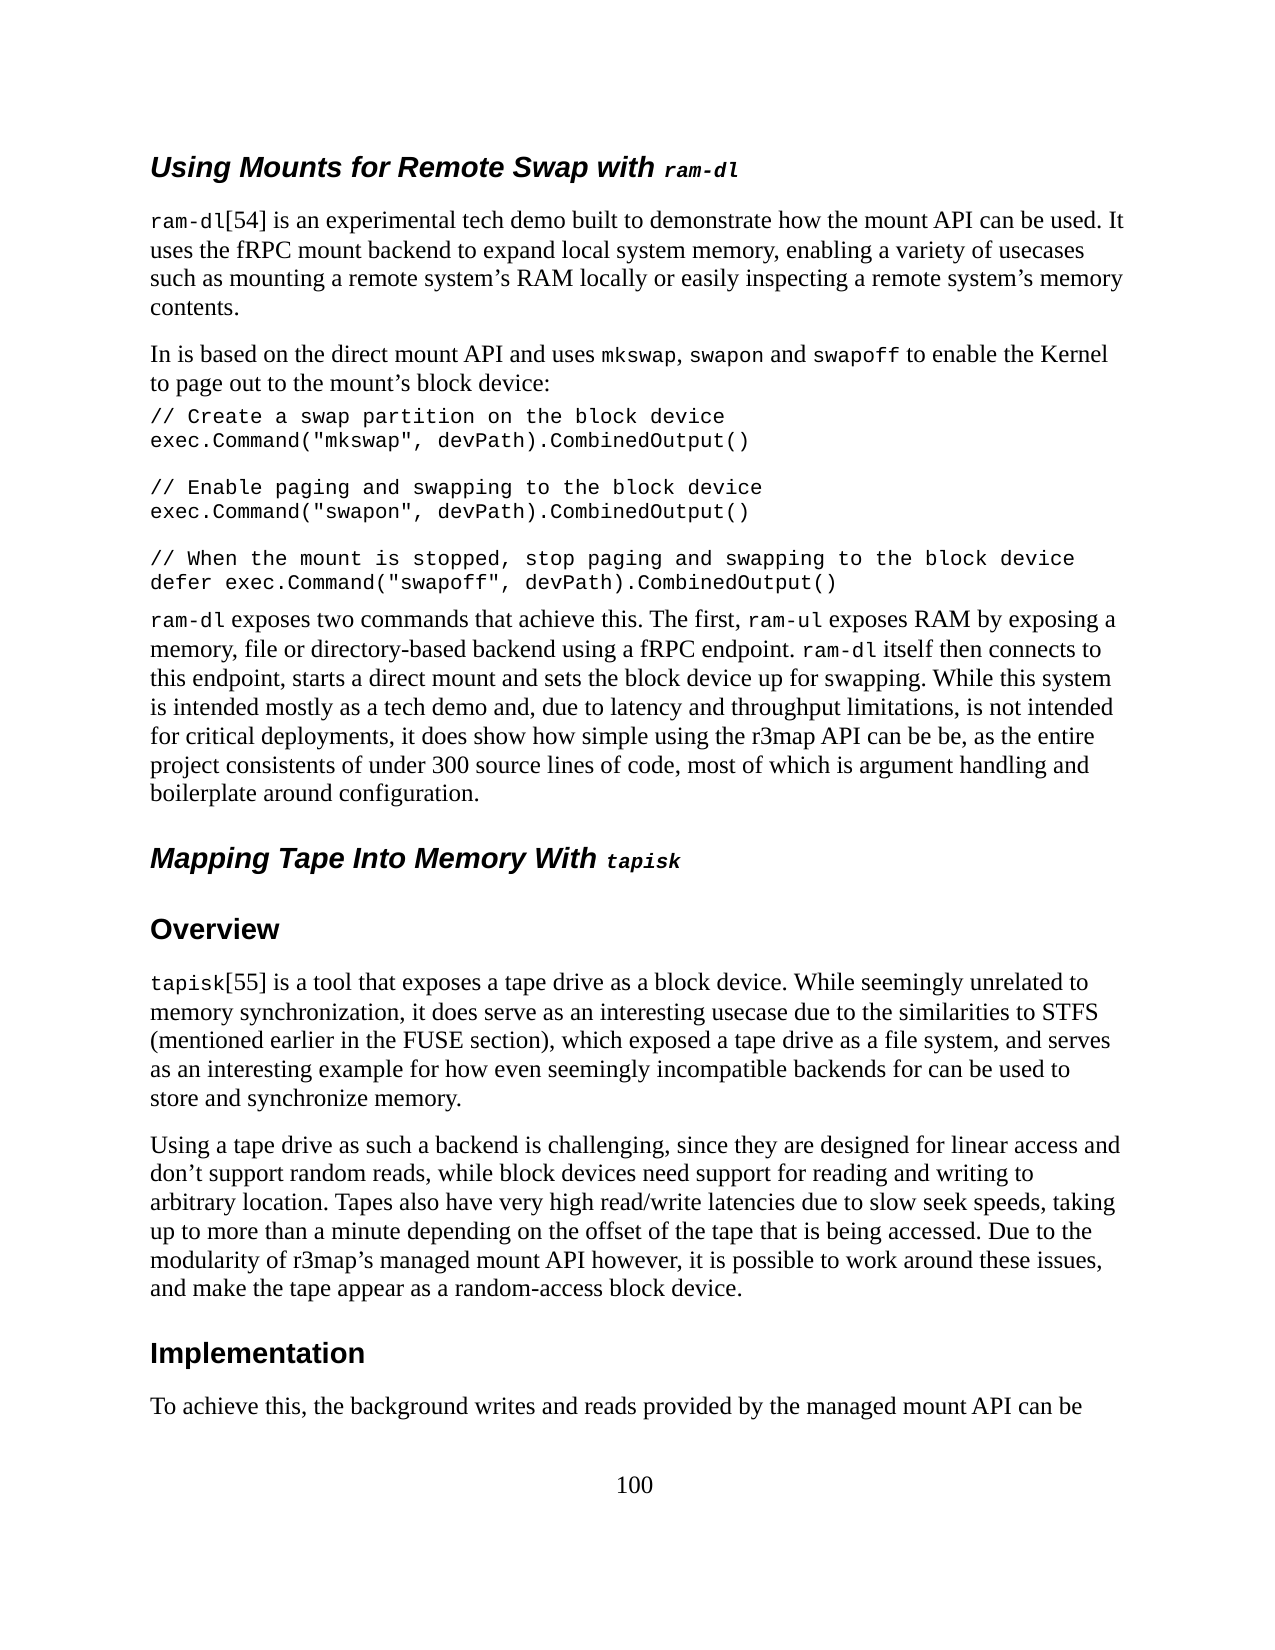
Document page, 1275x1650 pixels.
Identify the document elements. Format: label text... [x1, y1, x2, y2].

text defer exec.Command("swapoff", devPath).CombinedOutput() [150, 572, 1125, 595]
text To achieve this, the background writes and reads provided by the managed mount API can be [150, 1391, 1125, 1420]
text exec.Command("swapon", devPath).CombinedOutput() [150, 501, 1125, 524]
text // Create a swap partition on the block device [150, 406, 1125, 430]
text // When the mount is stopped, stop paging and swapping to the block device [150, 548, 1125, 572]
text tapisk[55] is a tool that exposes a tape drive as a block device. While seemingly unrelated to memory synchronization, it does serve as an interesting usecase due to the similarities to STFS (mentioned earlier in the FUSE section), which exposed a tape drive as a file system, and serves as an interesting example for how even seemingly incompatible backends for can be used to store and synchronize memory. [150, 967, 1125, 1112]
subtitle Implementation [150, 1336, 1125, 1370]
subtitle Overview [150, 912, 1125, 946]
text // Enable paging and swapping to the block device [150, 477, 1125, 501]
text exec.Command("mkswap", devPath).CombinedOutput() [150, 430, 1125, 453]
subtitle Using Mounts for Remote Swap with ram-dl [150, 150, 1125, 184]
subtitle Mapping Tape Into Memory With tapisk [150, 841, 1125, 875]
text ram-dl exposes two commands that achieve this. The first, ram-ul exposes RAM by exposing a memory, file or directory-based backend using a fRPC endpoint. ram-dl itself then connects to this endpoint, starts a direct mount and sets the block device up for swapping. While this system is intended mostly as a tech demo and, due to latency and throughput limitations, is not intended for critical deployments, it does show how simple using the r3map API can be be, as the entire project consistents of under 300 source lines of code, most of which is argument handling and boilerplate around configuration. [150, 604, 1125, 807]
text ram-dl[54] is an experimental tech demo built to demonstrate how the mount API can be used. It uses the fRPC mount backend to expand local system memory, enabling a variety of usecases such as mounting a remote system’s RAM locally or easily inspecting a remote system’s memory contents. [150, 205, 1125, 321]
text In is based on the direct mount API and uses mkswap, swapon and swapoff to enable the Kernel to page out to the mount’s block device: [150, 339, 1125, 397]
text Using a tape drive as such a backend is challenging, since they are designed for linear access and don’t support random reads, while block devices need support for reading and writing to arbitrary location. Tapes also have very high read/write latencies due to slow seek speeds, taking up to more than a minute depending on the offset of the tape that is being accessed. Due to the modularity of r3map’s managed mount API however, it is possible to work around these issues, and make the tape appear as a random-access block device. [150, 1130, 1125, 1302]
